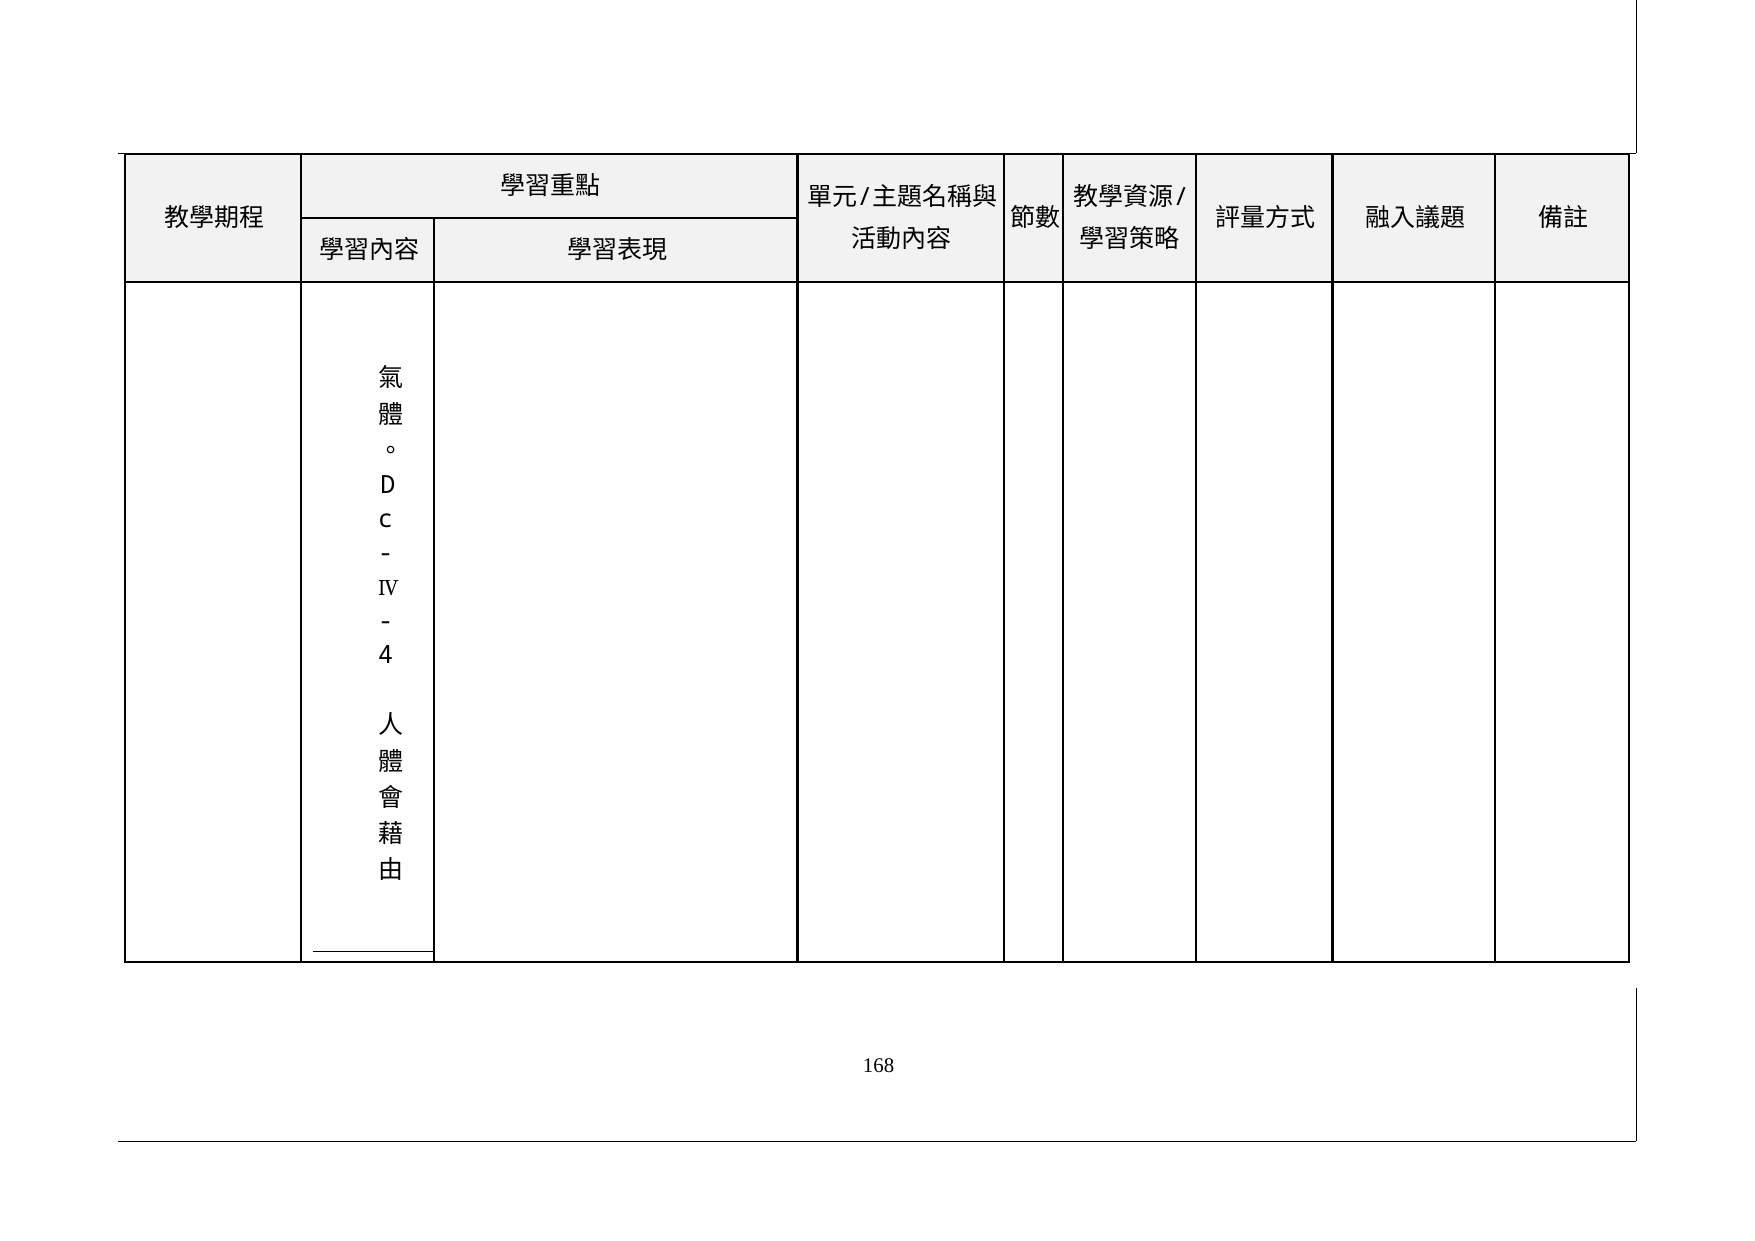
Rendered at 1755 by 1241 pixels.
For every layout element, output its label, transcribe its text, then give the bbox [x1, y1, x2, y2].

table_cell [1005, 283, 1062, 961]
table_cell [1496, 283, 1628, 961]
table_header 融入議題 [1334, 155, 1494, 281]
table_cell 氣體。 Dc-Ⅳ-4 人體會藉由 [302, 283, 433, 961]
table_cell [126, 283, 300, 961]
table_cell [799, 283, 1003, 961]
table_header 教學資源/學習策略 [1064, 155, 1195, 281]
table_cell [435, 283, 796, 961]
table_cell [1334, 283, 1494, 961]
table_cell 學習內容 [302, 219, 433, 281]
table_cell [1064, 283, 1195, 961]
table_header 備註 [1496, 155, 1628, 281]
table_header 節數 [1005, 155, 1062, 281]
table_header 評量方式 [1197, 155, 1331, 281]
table_cell 學習表現 [435, 219, 796, 281]
table_header 教學期程 [126, 155, 300, 281]
table_header 單元/主題名稱與活動內容 [799, 155, 1003, 281]
table_header 學習重點 [302, 155, 796, 217]
table_cell [1197, 283, 1331, 961]
